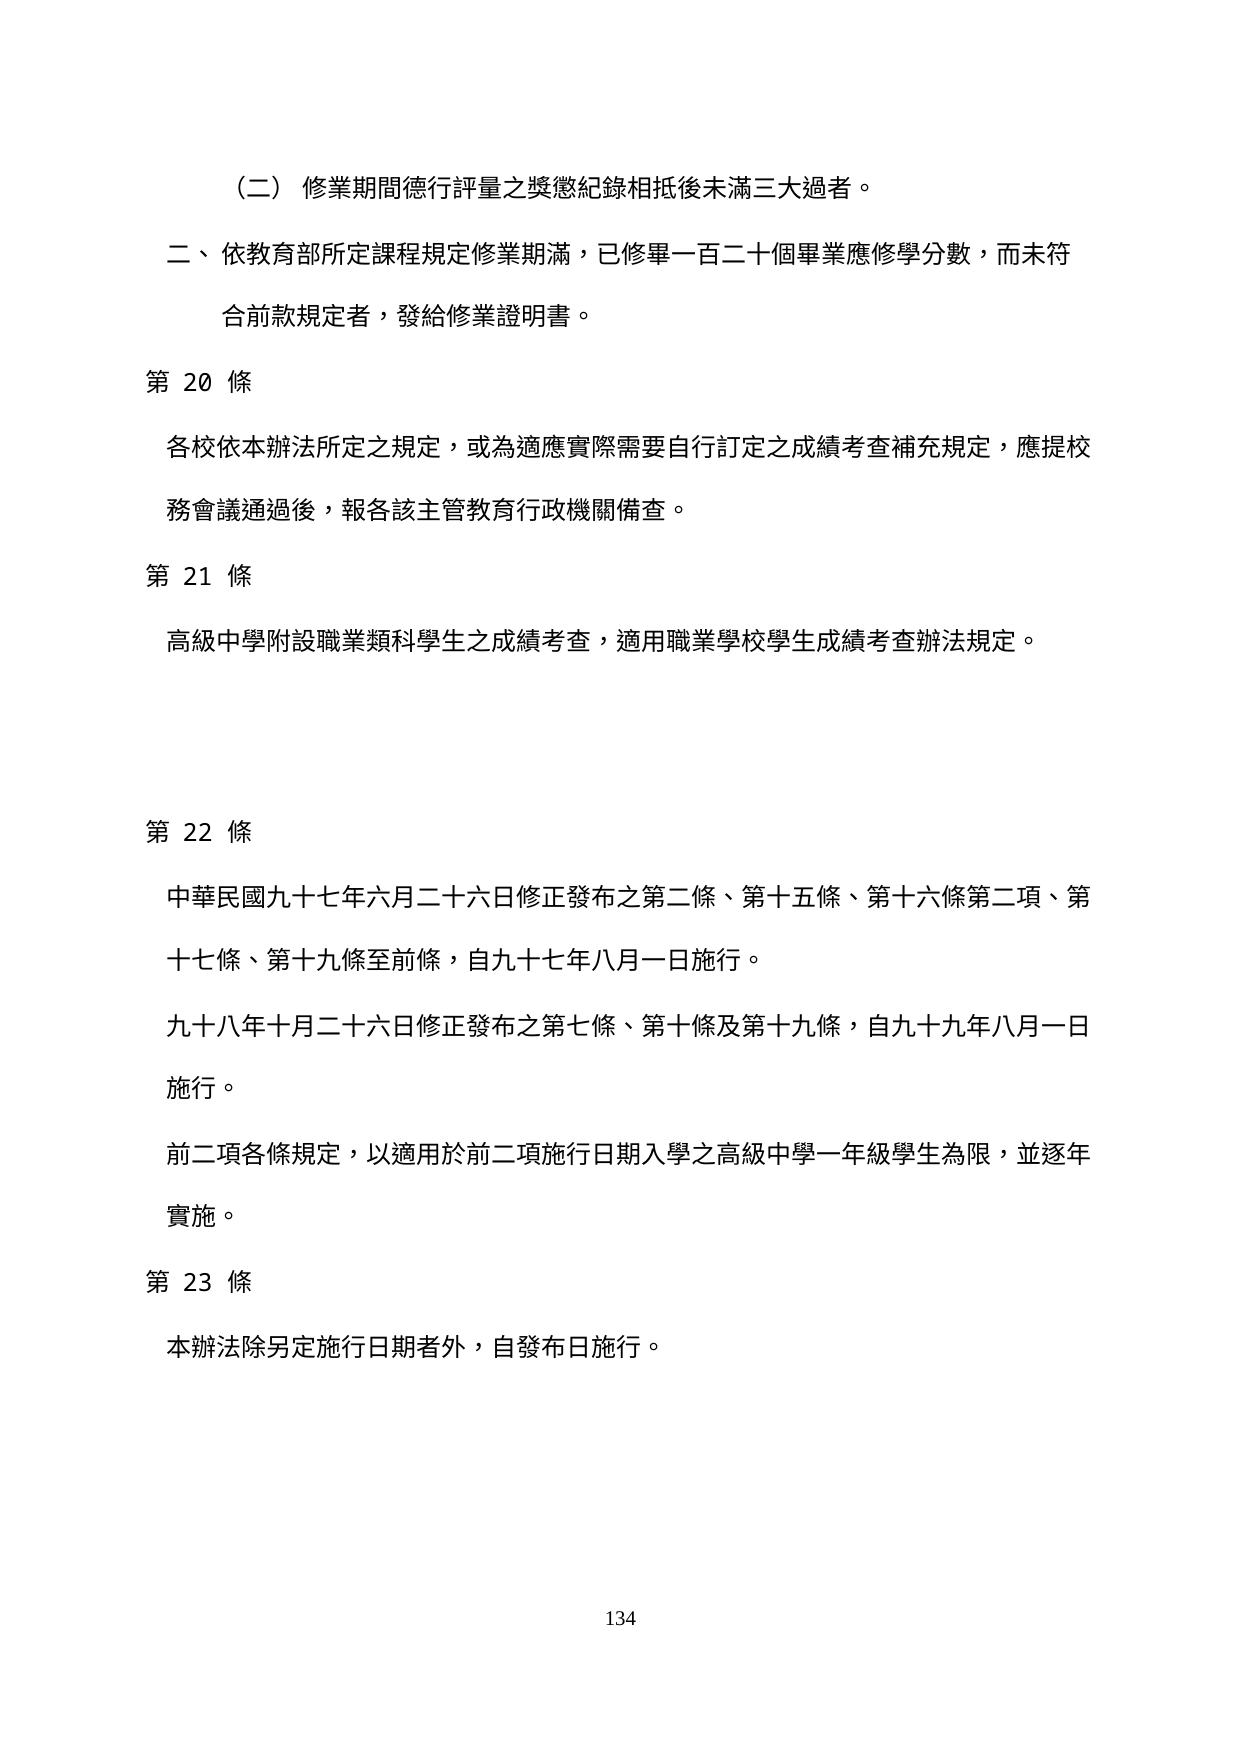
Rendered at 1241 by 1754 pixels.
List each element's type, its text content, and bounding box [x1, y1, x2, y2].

table_cell [143, 209, 164, 337]
table_cell 九十八年十月二十六日修正發布之第七條、第十條及第十九條，自九十九年八月一日施行。 [164, 981, 1097, 1109]
table_cell 前二項各條規定，以適用於前二項施行日期入學之高級中學一年級學生為限，並逐年實施。 [164, 1109, 1097, 1237]
table_cell [143, 144, 164, 209]
table_cell [143, 981, 164, 1109]
table_cell 各校依本辦法所定之規定，或為適應實際需要自行訂定之成績考查補充規定，應提校務會議通過後，報各該主管教育行政機關備查。 [164, 403, 1097, 531]
table_cell 修業期間德行評量之獎懲紀錄相抵後未滿三大過者。 [300, 144, 1097, 209]
table_cell [143, 853, 164, 981]
table_cell 第 20 條 [143, 337, 1097, 403]
table_cell 本辦法除另定施行日期者外，自發布日施行。 [164, 1303, 1097, 1368]
table_cell 第 22 條 [143, 662, 1097, 853]
table_cell 第 21 條 [143, 531, 1097, 597]
table_cell 依教育部所定課程規定修業期滿，已修畢一百二十個畢業應修學分數，而未符合前款規定者，發給修業證明書。 [220, 209, 1097, 337]
table_cell 二、 [164, 209, 220, 337]
table_cell 中華民國九十七年六月二十六日修正發布之第二條、第十五條、第十六條第二項、第十七條、第十九條至前條，自九十七年八月一日施行。 [164, 853, 1097, 981]
table_cell [164, 144, 220, 209]
table_cell 高級中學附設職業類科學生之成績考查，適用職業學校學生成績考查辦法規定。 [164, 597, 1097, 662]
table_cell [143, 1303, 164, 1368]
table_cell 第 23 條 [143, 1237, 1097, 1303]
table_cell （二） [220, 144, 300, 209]
table_cell [143, 597, 164, 662]
table_cell [143, 1109, 164, 1237]
table_cell [143, 403, 164, 531]
